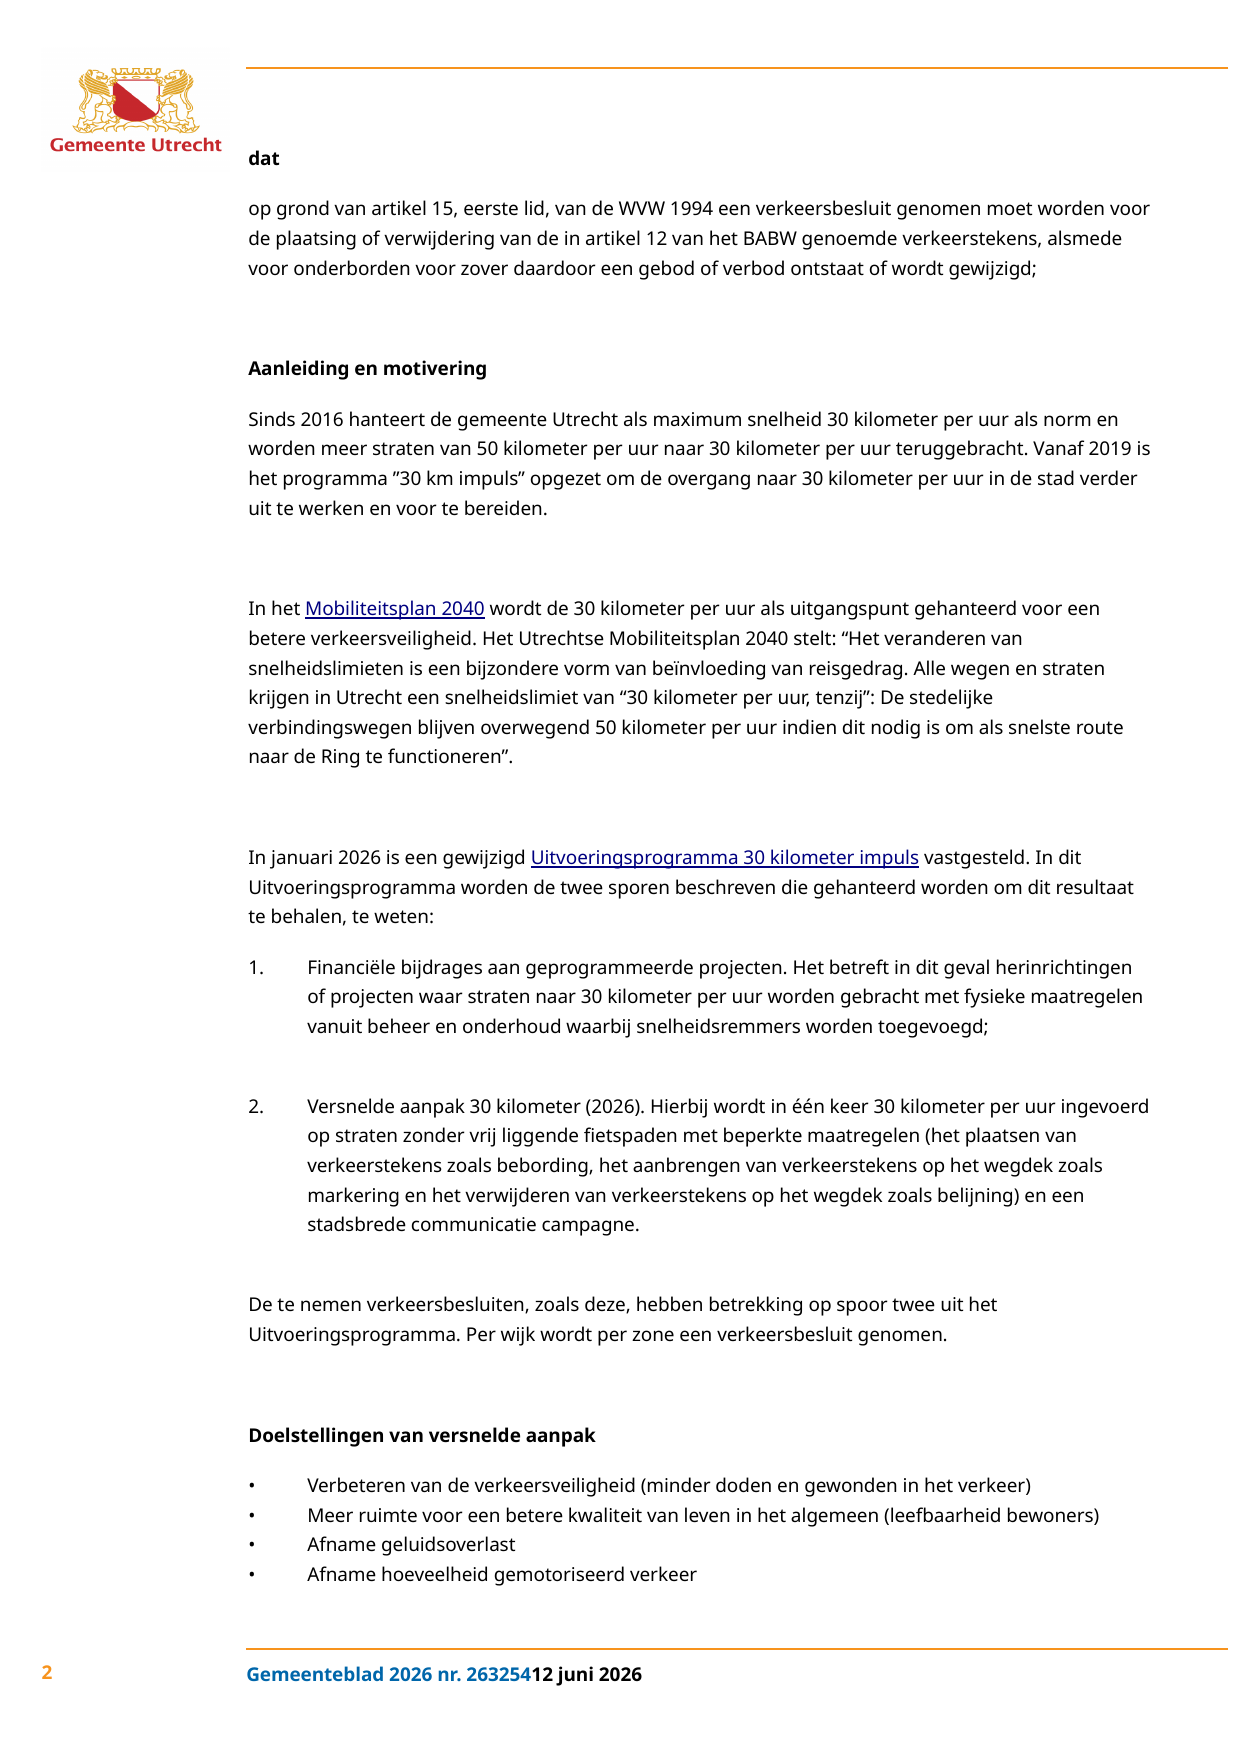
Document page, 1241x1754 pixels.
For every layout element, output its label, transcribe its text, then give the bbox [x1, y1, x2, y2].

list Versnelde aanpak 30 kilometer (2026). Hierbij wordt in één keer 30 kilometer per uur ingevoerd op straten zonder vrij liggende fietspaden met beperkte maatregelen (het plaatsen van verkeerstekens zoals bebording, het aanbrengen van verkeerstekens op het wegdek zoals markering en het verwijderen van verkeerstekens op het wegdek zoals belijning) en een stadsbrede communicatie campagne. [248, 1093, 1152, 1237]
text In januari 2026 is een gewijzigd Uitvoeringsprogramma 30 kilometer impuls vastgesteld. In dit Uitvoeringsprogramma worden de twee sporen beschreven die gehanteerd worden om dit resultaat te behalen, te weten: [248, 844, 1152, 929]
text Aanleiding en motivering [248, 356, 1152, 381]
text Sinds 2016 hanteert de gemeente Utrecht als maximum snelheid 30 kilometer per uur als norm en worden meer straten van 50 kilometer per uur naar 30 kilometer per uur teruggebracht. Vanaf 2019 is het programma ”30 km impuls” opgezet om de overgang naar 30 kilometer per uur in de stad verder uit te werken en voor te bereiden. [248, 406, 1152, 521]
picture [41, 47, 231, 172]
list Afname geluidsoverlast [248, 1531, 1152, 1557]
text De te nemen verkeersbesluiten, zoals deze, hebben betrekking op spoor twee uit het Uitvoeringsprogramma. Per wijk wordt per zone een verkeersbesluit genomen. [248, 1291, 1152, 1347]
text Doelstellingen van versnelde aanpak [248, 1422, 1152, 1448]
text In het Mobiliteitsplan 2040 wordt de 30 kilometer per uur als uitgangspunt gehanteerd voor een betere verkeersveiligheid. Het Utrechtse Mobiliteitsplan 2040 stelt: “Het veranderen van snelheidslimieten is een bijzondere vorm van beïnvloeding van reisgedrag. Alle wegen en straten krijgen in Utrecht een snelheidslimiet van “30 kilometer per uur, tenzij”: De stedelijke verbindingswegen blijven overwegend 50 kilometer per uur indien dit nodig is om als snelste route naar de Ring te functioneren”. [248, 596, 1152, 769]
list Verbeteren van de verkeersveiligheid (minder doden en gewonden in het verkeer) [248, 1472, 1152, 1498]
text op grond van artikel 15, eerste lid, van de WVW 1994 een verkeersbesluit genomen moet worden voor de plaatsing of verwijdering van de in artikel 12 van het BABW genoemde verkeerstekens, alsmede voor onderborden voor zover daardoor een gebod of verbod ontstaat of wordt gewijzigd; [248, 196, 1152, 281]
list Financiële bijdrages aan geprogrammeerde projecten. Het betreft in dit geval herinrichtingen of projecten waar straten naar 30 kilometer per uur worden gebracht met fysieke maatregelen vanuit beheer en onderhoud waarbij snelheidsremmers worden toegevoegd; [248, 954, 1152, 1039]
text dat [248, 145, 1152, 171]
list Meer ruimte voor een betere kwaliteit van leven in het algemeen (leefbaarheid bewoners) [248, 1502, 1152, 1528]
list Afname hoeveelheid gemotoriseerd verkeer [248, 1561, 1152, 1587]
